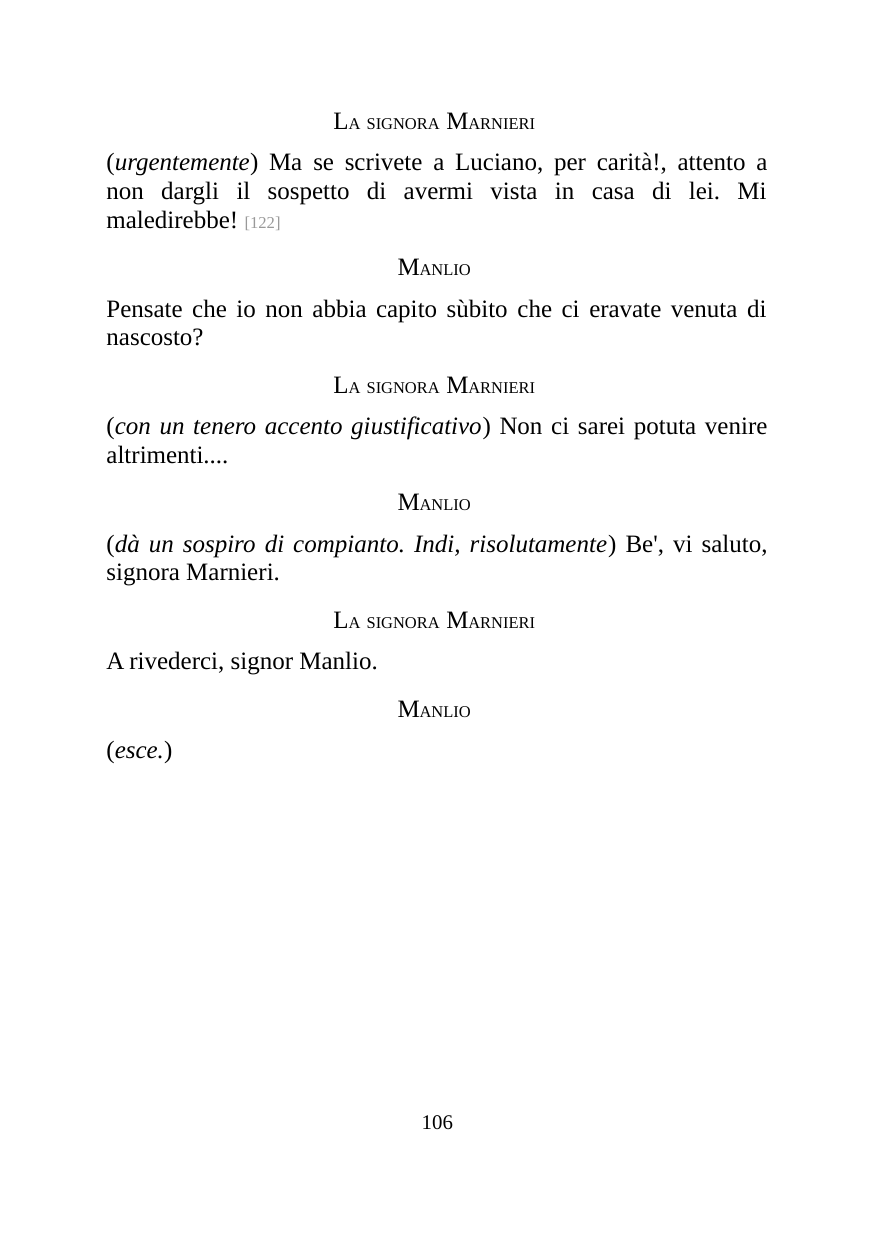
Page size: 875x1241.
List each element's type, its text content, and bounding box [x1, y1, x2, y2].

text Manlio [106, 694, 768, 722]
text (dà un sospiro di compianto. Indi, risolutamente) Be', vi saluto, signora Marnieri. [106, 529, 768, 586]
text (esce.) [106, 735, 768, 764]
text (urgentemente) Ma se scrivete a Luciano, per carità!, attento a non dargli il sospetto di avermi vista in casa di lei. Mi maledirebbe! [122] [106, 147, 768, 234]
text (con un tenero accento giustificativo) Non ci sarei potuta venire altrimenti.... [106, 411, 768, 469]
text La signora Marnieri [106, 370, 768, 399]
text La signora Marnieri [106, 605, 768, 634]
text Manlio [106, 252, 768, 281]
text Manlio [106, 487, 768, 516]
text A rivederci, signor Manlio. [106, 646, 768, 675]
text La signora Marnieri [106, 106, 768, 135]
text Pensate che io non abbia capito sùbito che ci eravate venuta di nascosto? [106, 294, 768, 351]
